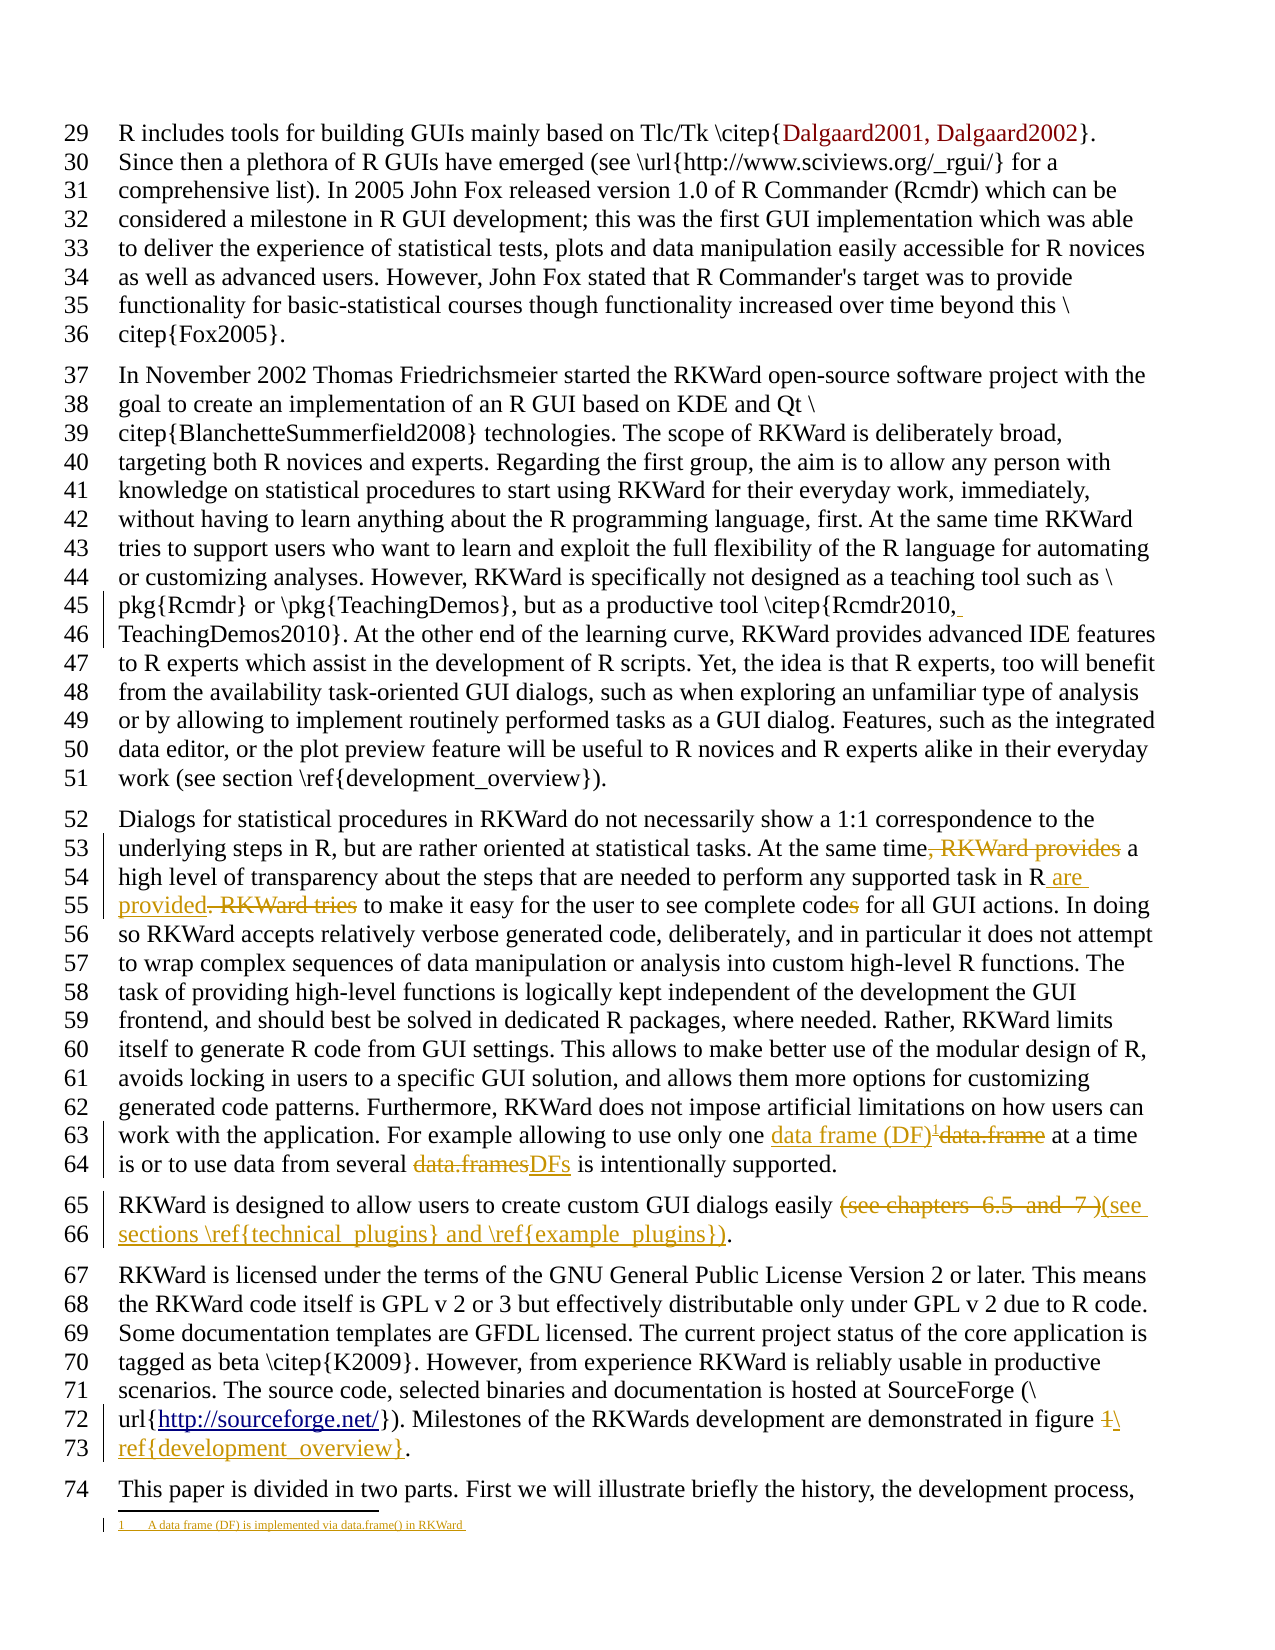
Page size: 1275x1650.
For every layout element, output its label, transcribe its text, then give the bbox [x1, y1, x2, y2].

text RKWard is licensed under the terms of the GNU General Public License Version 2 or later. This means the RKWard code itself is GPL v 2 or 3 but effectively distributable only under GPL v 2 due to R code. Some documentation templates are GFDL licensed. The current project status of the core application is tagged as beta \citep{K2009}. However, from experience RKWard is reliably usable in productive scenarios. The source code, selected binaries and documentation is hosted at SourceForge (\url{http://sourceforge.net/}). Milestones of the RKWards development are demonstrated in figure \ref{development_overview}. [118, 1261, 1157, 1462]
text Dialogs for statistical procedures in RKWard do not necessarily show a 1:1 correspondence to the underlying steps in R, but are rather oriented at statistical tasks. At the same time a high level of transparency about the steps that are needed to perform any supported task in R are provided to make it easy for the user to see complete code for all GUI actions. In doing so RKWard accepts relatively verbose generated code, deliberately, and in particular it does not attempt to wrap complex sequences of data manipulation or analysis into custom high-level R functions. The task of providing high-level functions is logically kept independent of the development the GUI frontend, and should best be solved in dedicated R packages, where needed. Rather, RKWard limits itself to generate R code from GUI settings. This allows to make better use of the modular design of R, avoids locking in users to a specific GUI solution, and allows them more options for customizing generated code patterns. Furthermore, RKWard does not impose artificial limitations on how users can work with the application. For example allowing to use only one data frame (DF) at a time is or to use data from several DFs is intentionally supported. [118, 804, 1157, 1178]
text RKWard is designed to allow users to create custom GUI dialogs easily (see sections \ref{technical_plugins} and \ref{example_plugins}). [118, 1191, 1157, 1248]
text This paper is divided in two parts. First we will illustrate briefly the history, the development process, [118, 1474, 1157, 1503]
text R includes tools for building GUIs mainly based on Tlc/Tk \citep{Dalgaard2001, Dalgaard2002}. Since then a plethora of R GUIs have emerged (see \url{http://www.sciviews.org/_rgui/} for a comprehensive list). In 2005 John Fox released version 1.0 of R Commander (Rcmdr) which can be considered a milestone in R GUI development; this was the first GUI implementation which was able to deliver the experience of statistical tests, plots and data manipulation easily accessible for R novices as well as advanced users. However, John Fox stated that R Commander's target was to provide functionality for basic-statistical courses though functionality increased over time beyond this \citep{Fox2005}. [118, 118, 1157, 348]
text A data frame (DF) is implemented via data.frame() in RKWard [118, 1517, 1157, 1532]
text In November 2002 Thomas Friedrichsmeier started the RKWard open-source software project with the goal to create an implementation of an R GUI based on KDE and Qt \citep{BlanchetteSummerfield2008} technologies. The scope of RKWard is deliberately broad, targeting both R novices and experts. Regarding the first group, the aim is to allow any person with knowledge on statistical procedures to start using RKWard for their everyday work, immediately, without having to learn anything about the R programming language, first. At the same time RKWard tries to support users who want to learn and exploit the full flexibility of the R language for automating or customizing analyses. However, RKWard is specifically not designed as a teaching tool such as \pkg{Rcmdr} or \pkg{TeachingDemos}, but as a productive tool \citep{Rcmdr2010, TeachingDemos2010}. At the other end of the learning curve, RKWard provides advanced IDE features to R experts which assist in the development of R scripts. Yet, the idea is that R experts, too will benefit from the availability task-oriented GUI dialogs, such as when exploring an unfamiliar type of analysis or by allowing to implement routinely performed tasks as a GUI dialog. Features, such as the integrated data editor, or the plot preview feature will be useful to R novices and R experts alike in their everyday work (see section \ref{development_overview}). [118, 361, 1157, 792]
